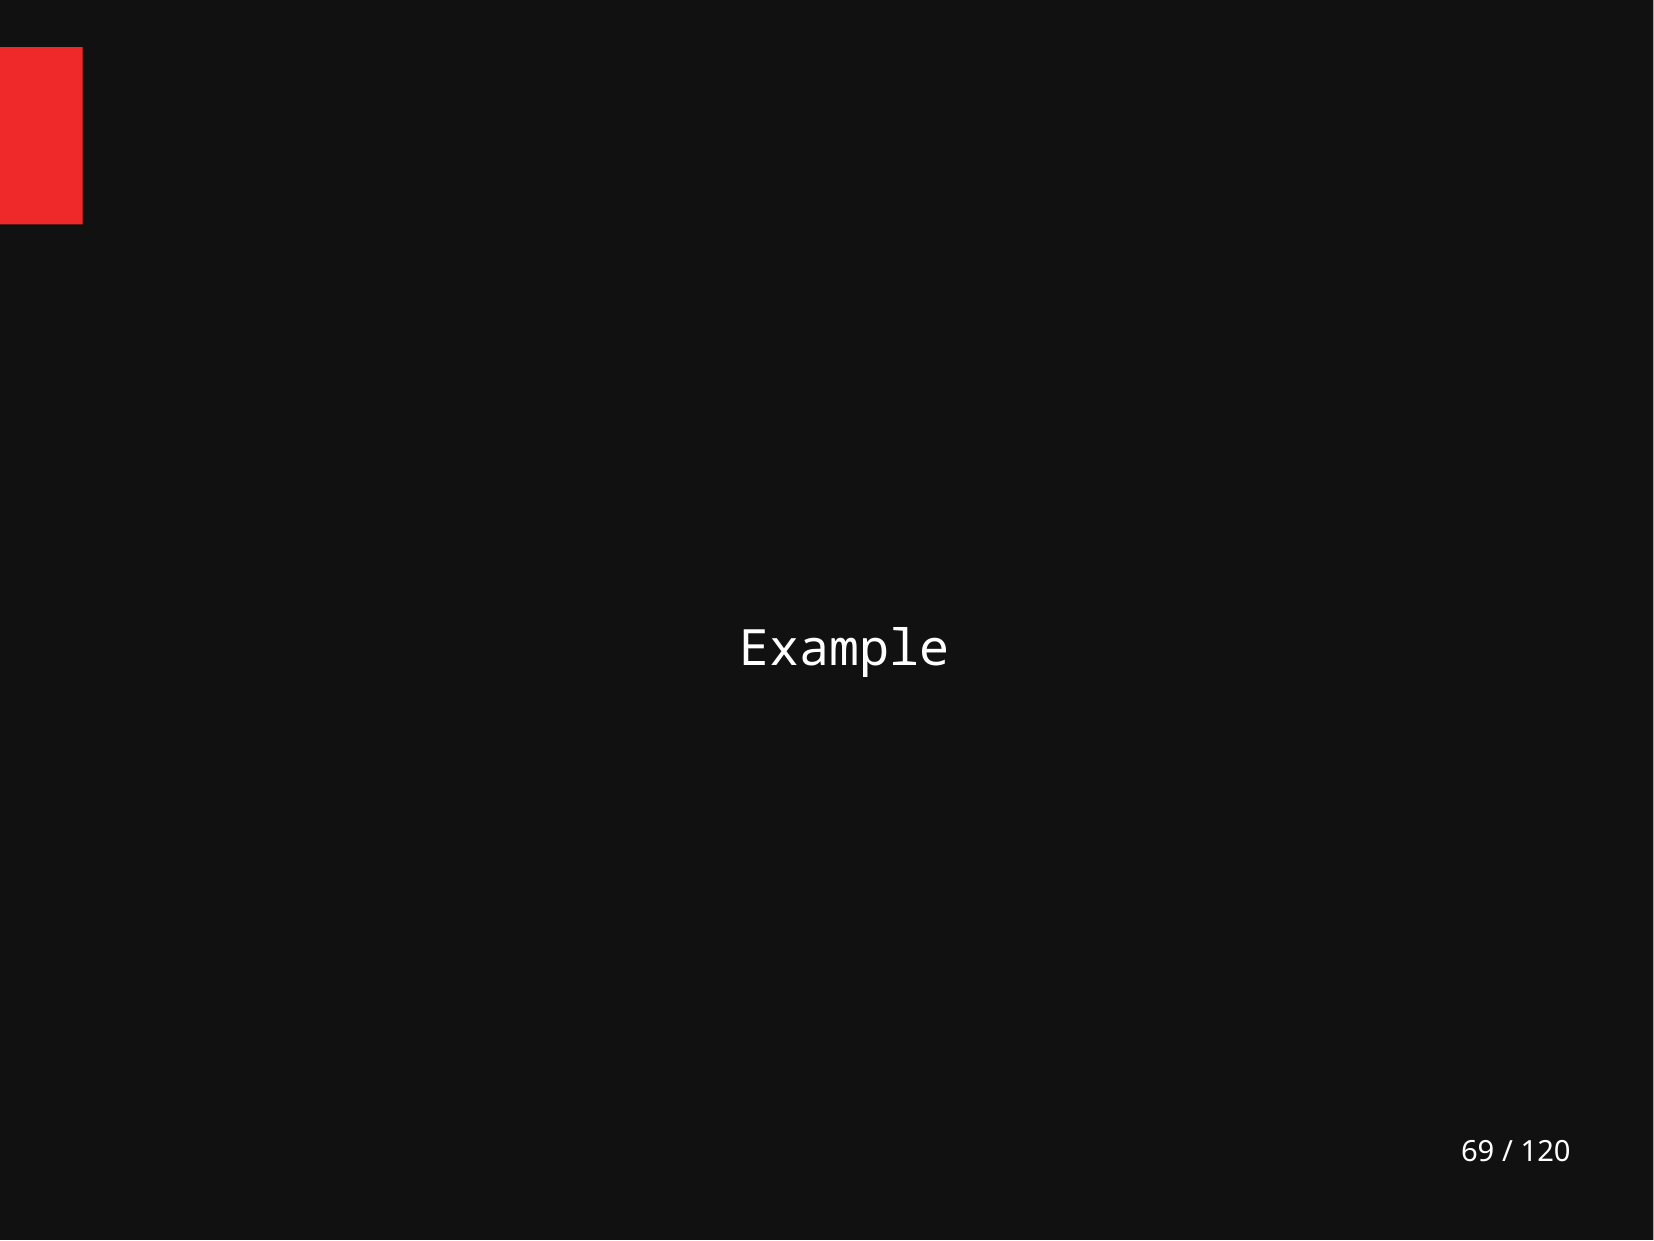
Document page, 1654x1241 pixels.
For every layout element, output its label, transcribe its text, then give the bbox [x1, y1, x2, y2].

subtitle Example [118, 354, 1536, 1074]
